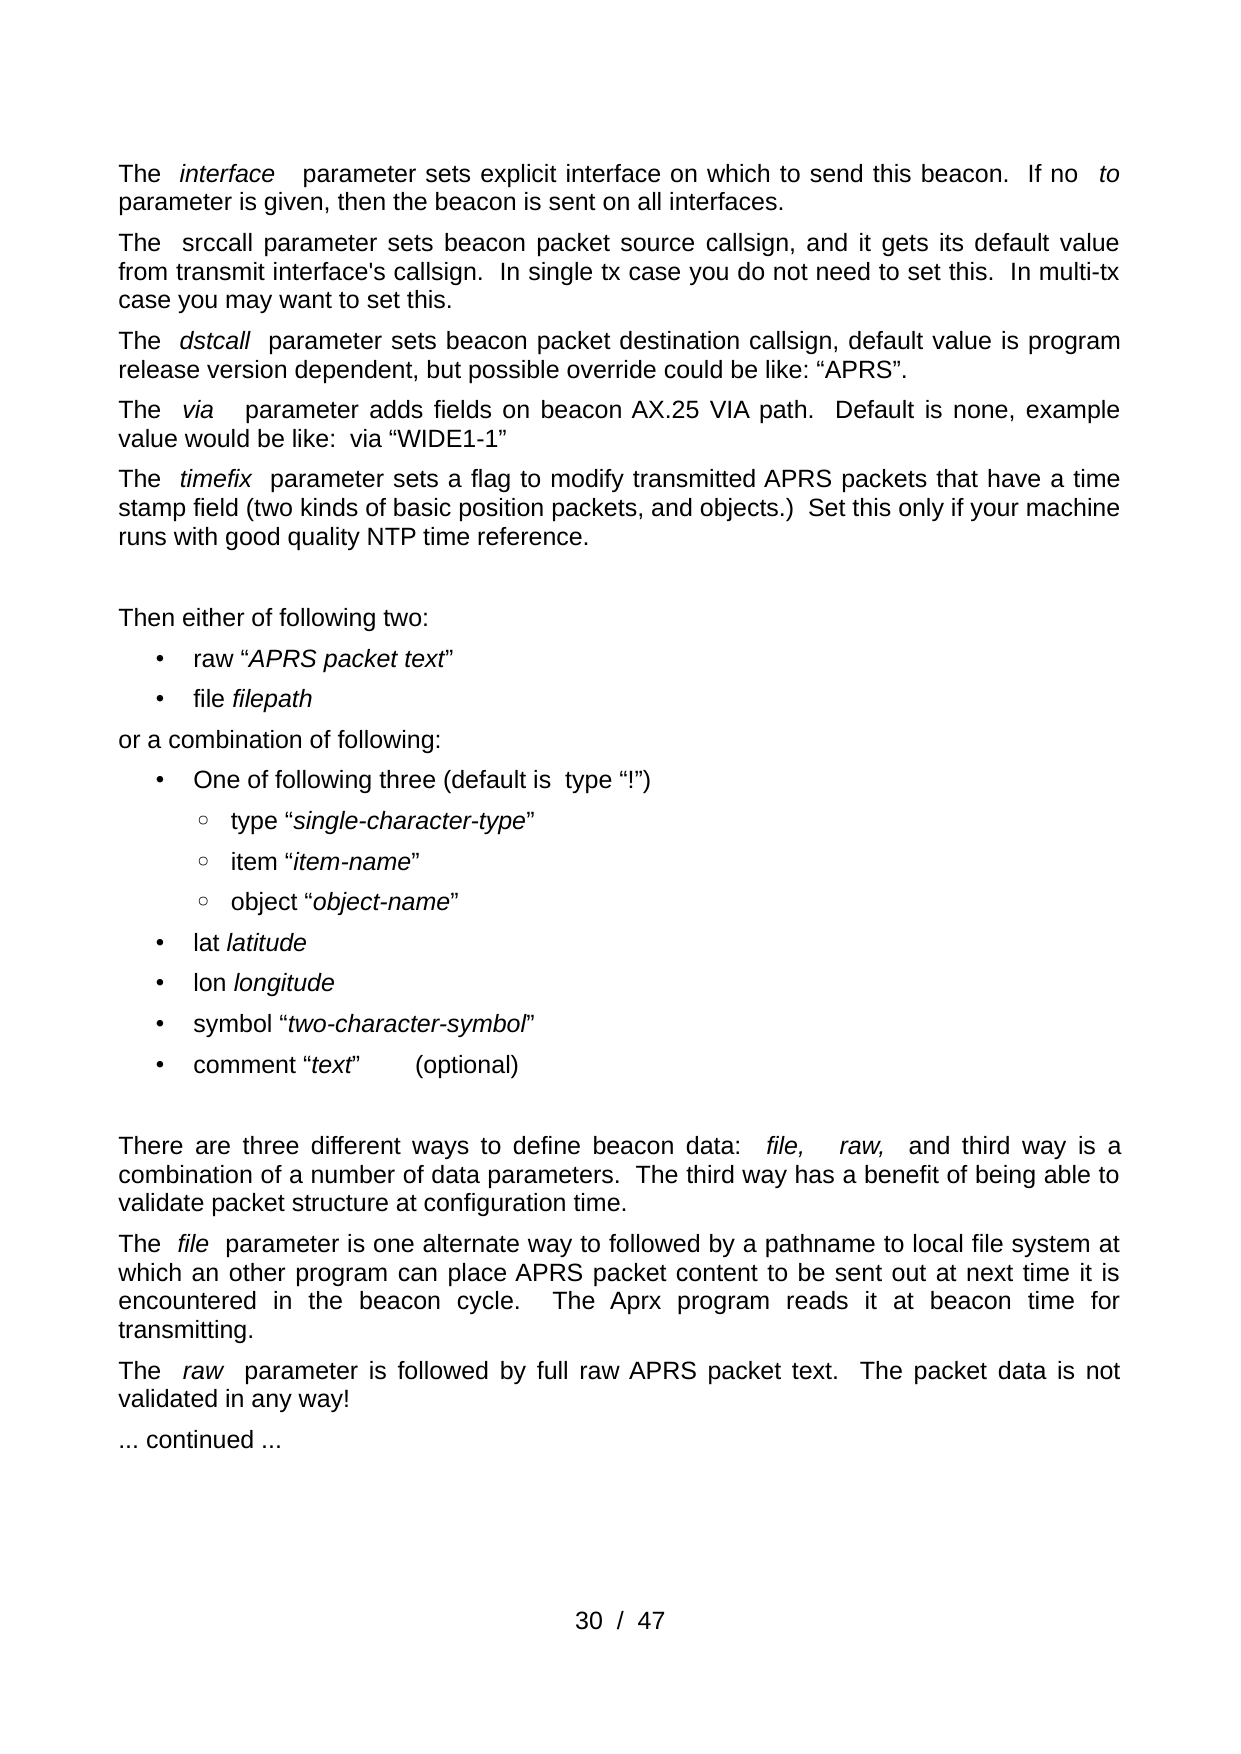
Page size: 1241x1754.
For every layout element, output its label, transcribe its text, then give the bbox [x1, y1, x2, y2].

text The raw parameter is followed by full raw APRS packet text. The packet data is not validated in any way! [118, 1356, 1122, 1413]
text The timefix parameter sets a flag to modify transmitted APRS packets that have a time stamp field (two kinds of basic position packets, and objects.) Set this only if your machine runs with good quality NTP time reference. [118, 464, 1122, 551]
list item “item-name” [193, 847, 1122, 875]
list lat latitude [156, 928, 1122, 957]
list object “object-name” [193, 887, 1122, 916]
list raw “APRS packet text” [156, 643, 1122, 672]
text ... continued ... [118, 1425, 1122, 1454]
text The interface parameter sets explicit interface on which to send this beacon. If no to parameter is given, then the beacon is sent on all interfaces. [118, 159, 1122, 216]
text or a combination of following: [118, 725, 1122, 753]
text The file parameter is one alternate way to followed by a pathname to local file system at which an other program can place APRS packet content to be sent out at next time it is encountered in the beacon cycle. The Aprx program reads it at beacon time for transmitting. [118, 1229, 1122, 1344]
list type “single-character-type” [193, 806, 1122, 835]
list symbol “two-character-symbol” [156, 1009, 1122, 1038]
text The srccall parameter sets beacon packet source callsign, and it gets its default value from transmit interface's callsign. In single tx case you do not need to set this. In multi-tx case you may want to set this. [118, 228, 1122, 314]
list One of following three (default is type “!”) [156, 765, 1122, 794]
text Then either of following two: [118, 603, 1122, 632]
list lon longitude [156, 968, 1122, 997]
text There are three different ways to define beacon data: file, raw, and third way is a combination of a number of data parameters. The third way has a benefit of being able to validate packet structure at configuration time. [118, 1131, 1122, 1217]
text The dstcall parameter sets beacon packet destination callsign, default value is program release version dependent, but possible override could be like: “APRS”. [118, 326, 1122, 383]
list file filepath [156, 684, 1122, 713]
text The via parameter adds fields on beacon AX.25 VIA path. Default is none, example value would be like: via “WIDE1-1” [118, 395, 1122, 453]
list comment “text” (optional) [156, 1050, 1122, 1078]
